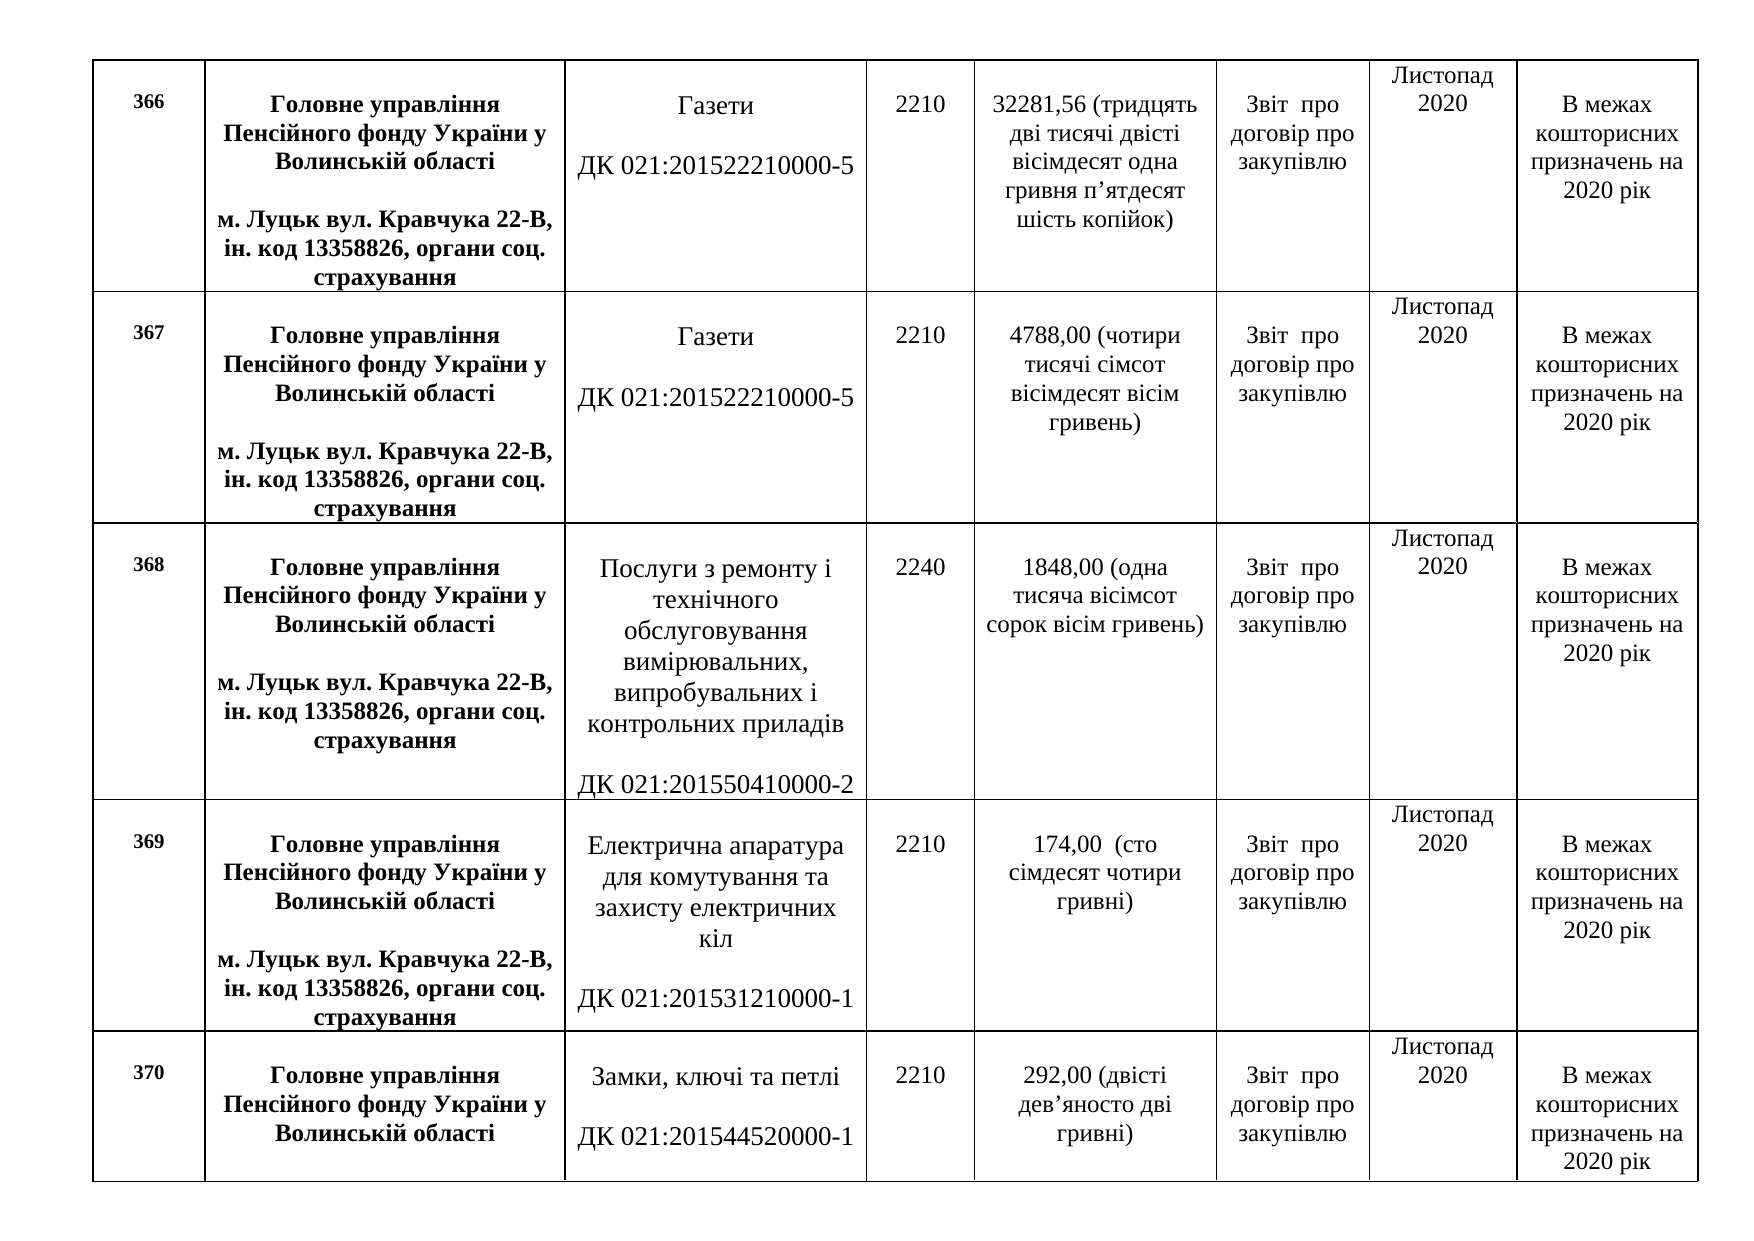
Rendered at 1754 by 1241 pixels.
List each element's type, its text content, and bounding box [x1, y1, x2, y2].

table_cell 2210 [867, 800, 974, 1030]
table_cell Звіт про договір про закупівлю [1217, 524, 1369, 799]
table_cell В межах кошторисних призначень на 2020 рік [1518, 800, 1697, 1030]
table_cell В межах кошторисних призначень на 2020 рік [1518, 61, 1697, 291]
table_cell 370 [94, 1032, 204, 1181]
table_cell 4788,00 (чотири тисячі сімсот вісімдесят вісім гривень) [975, 292, 1216, 522]
table_cell Звіт про договір про закупівлю [1216, 1032, 1369, 1181]
table_cell Головне управління Пенсійного фонду України у Волинській області м. Луцьк вул. Кравчука 22-В, ін. код 13358826, органи соц. страхування [206, 524, 564, 799]
table_cell Головне управління Пенсійного фонду України у Волинській області м. Луцьк вул. Кравчука 22-В, ін. код 13358826, органи соц. страхування [206, 800, 564, 1030]
table_cell 1848,00 (одна тисяча вісімсот сорок вісім гривень) [975, 524, 1216, 799]
table_cell Звіт про договір про закупівлю [1217, 292, 1369, 522]
table_cell 2210 [867, 292, 974, 522]
table_cell 2210 [867, 61, 974, 291]
table_cell В межах кошторисних призначень на 2020 рік [1518, 524, 1697, 799]
table_cell Газети ДК 021:201522210000-5 [566, 61, 866, 291]
table_cell Звіт про договір про закупівлю [1217, 800, 1369, 1030]
table_cell 368 [94, 524, 204, 799]
table_cell Листопад 2020 [1370, 292, 1516, 522]
table_cell Листопад 2020 [1369, 1032, 1516, 1181]
table_cell 174,00 (сто сімдесят чотири гривні) [975, 800, 1216, 1030]
table_cell 32281,56 (тридцять дві тисячі двісті вісімдесят одна гривня п’ятдесят шість копійок) [975, 61, 1216, 291]
table_cell Головне управління Пенсійного фонду України у Волинській області м. Луцьк вул. Кравчука 22-В, ін. код 13358826, органи соц. страхування [206, 292, 564, 522]
table_cell 369 [94, 800, 204, 1030]
table_cell Електрична апаратура для комутування та захисту електричних кіл ДК 021:201531210000-1 [566, 800, 866, 1030]
table_cell 367 [94, 292, 204, 522]
table_cell 2210 [867, 1032, 974, 1181]
table_cell Газети ДК 021:201522210000-5 [566, 292, 866, 522]
table_cell Листопад 2020 [1370, 800, 1516, 1030]
table_cell Послуги з ремонту і технічного обслуговування вимірювальних, випробувальних і контрольних приладів ДК 021:201550410000-2 [566, 524, 866, 799]
table_cell 2240 [867, 524, 974, 799]
table_cell Звіт про договір про закупівлю [1217, 61, 1369, 291]
table_cell Листопад 2020 [1370, 524, 1516, 799]
table_cell Головне управління Пенсійного фонду України у Волинській області м. Луцьк вул. Кравчука 22-В, ін. код 13358826, органи соц. страхування [206, 61, 564, 291]
table_cell Листопад 2020 [1370, 61, 1516, 291]
table_cell Замки, ключі та петлі ДК 021:201544520000-1 [565, 1032, 866, 1181]
table_cell 366 [94, 61, 204, 291]
table_cell В межах кошторисних призначень на 2020 рік [1518, 292, 1697, 522]
table_cell 292,00 (двісті дев’яносто дві гривні) [974, 1032, 1216, 1181]
table_cell В межах кошторисних призначень на 2020 рік [1516, 1032, 1697, 1181]
table_cell Головне управління Пенсійного фонду України у Волинській області [206, 1032, 565, 1181]
